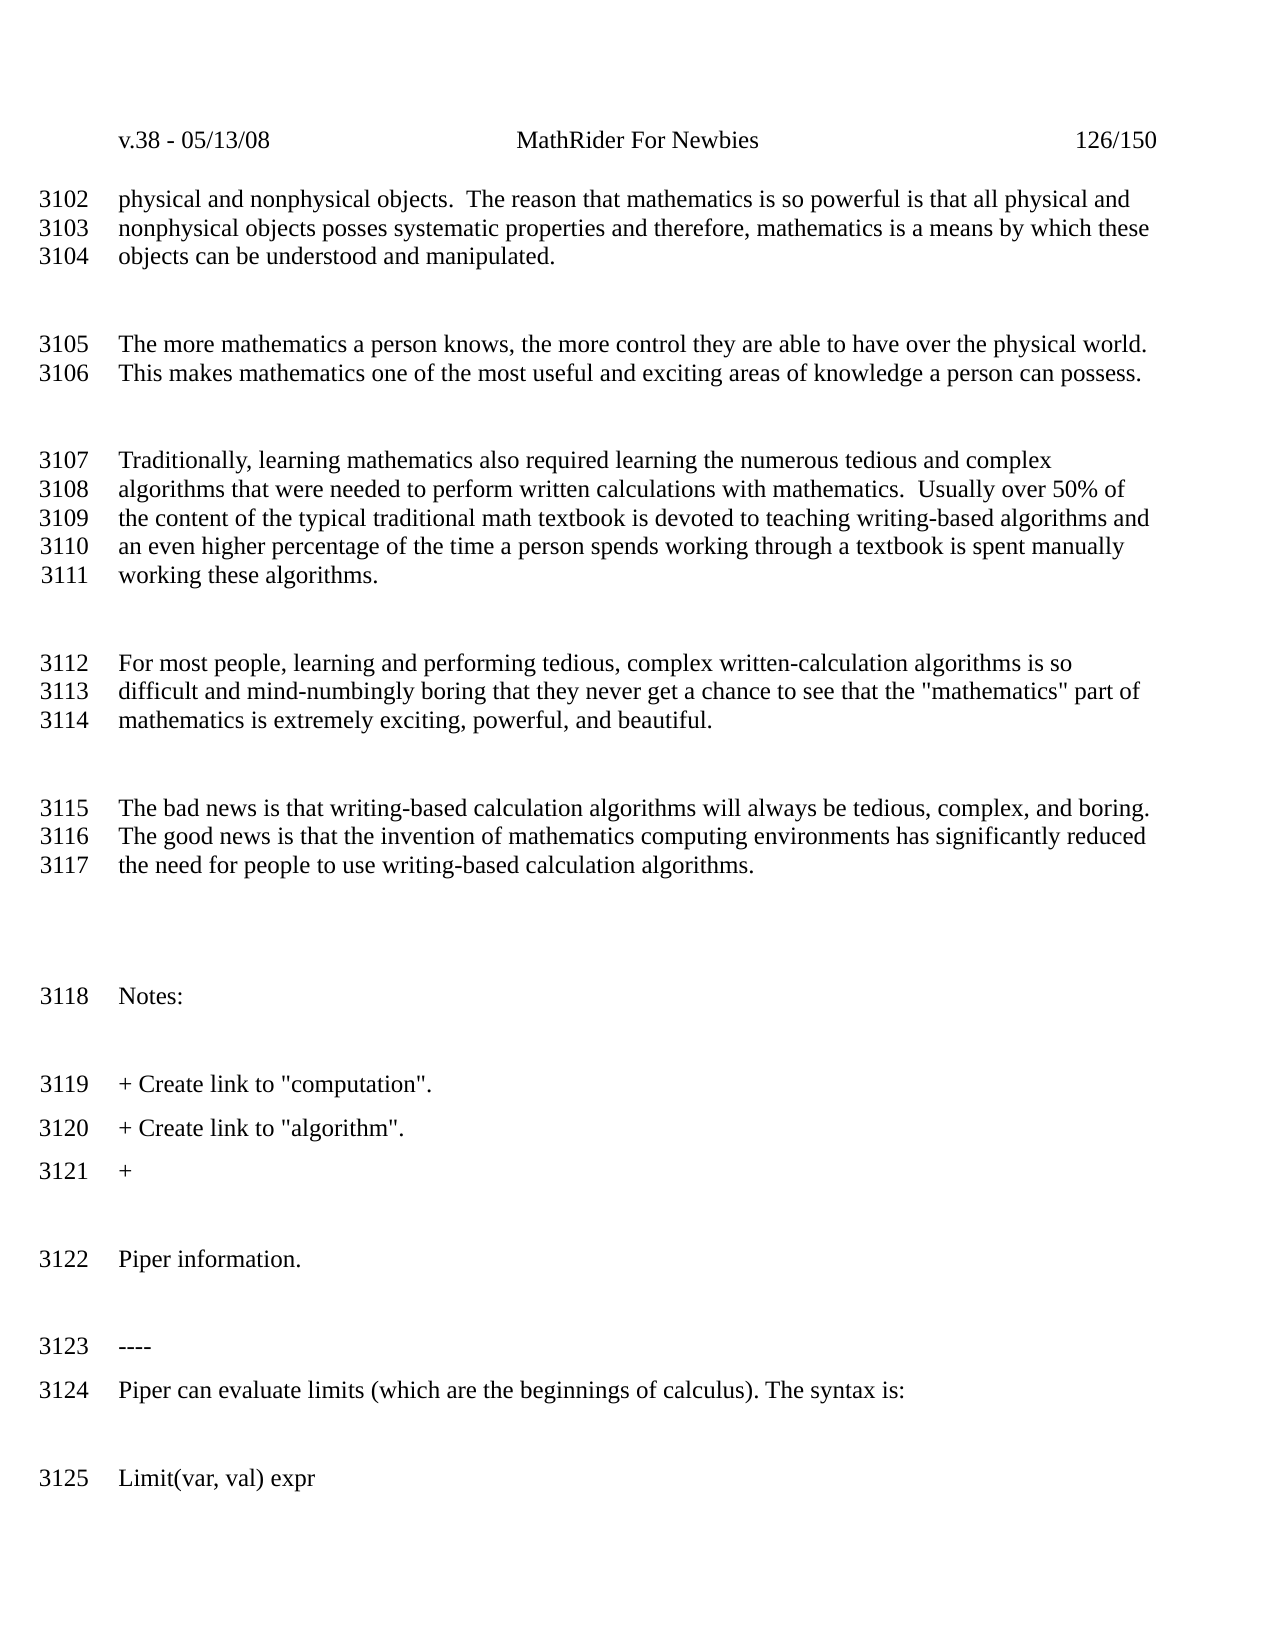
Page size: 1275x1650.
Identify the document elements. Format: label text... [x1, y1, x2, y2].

text Piper can evaluate limits (which are the beginnings of calculus). The syntax is: [118, 1375, 1157, 1404]
text + Create link to "computation". [118, 1069, 1157, 1098]
text Limit(var, val) expr [118, 1463, 1157, 1491]
text The bad news is that writing-based calculation algorithms will always be tedious, complex, and boring. The good news is that the invention of mathematics computing environments has significantly reduced the need for people to use writing-based calculation algorithms. [118, 793, 1157, 879]
text Traditionally, learning mathematics also required learning the numerous tedious and complex algorithms that were needed to perform written calculations with mathematics. Usually over 50% of the content of the typical traditional math textbook is devoted to teaching writing-based algorithms and an even higher percentage of the time a person spends working through a textbook is spent manually working these algorithms. [118, 445, 1157, 589]
text The more mathematics a person knows, the more control they are able to have over the physical world. This makes mathematics one of the most useful and exciting areas of knowledge a person can possess. [118, 329, 1157, 386]
text + [118, 1156, 1157, 1185]
text + Create link to "algorithm". [118, 1113, 1157, 1141]
text physical and nonphysical objects. The reason that mathematics is so powerful is that all physical and nonphysical objects posses systematic properties and therefore, mathematics is a means by which these objects can be understood and manipulated. [118, 184, 1157, 270]
text Piper information. [118, 1244, 1157, 1273]
text ---- [118, 1331, 1157, 1360]
text For most people, learning and performing tedious, complex written-calculation algorithms is so difficult and mind-numbingly boring that they never get a chance to see that the "mathematics" part of mathematics is extremely exciting, powerful, and beautiful. [118, 648, 1157, 734]
text Notes: [118, 981, 1157, 1010]
